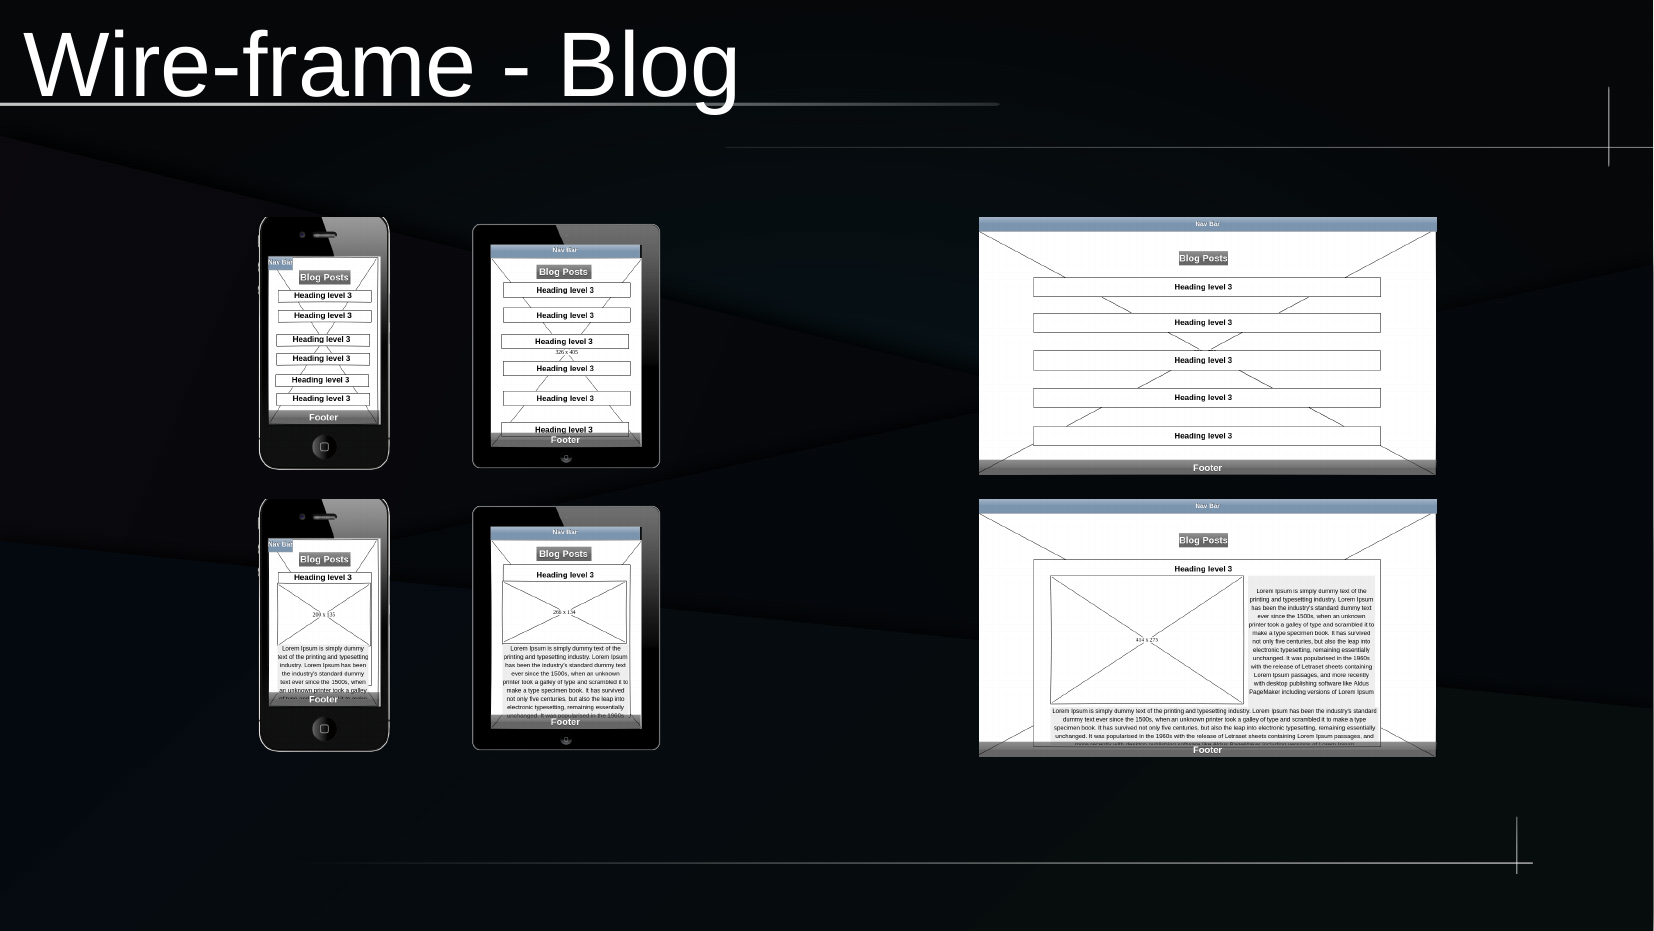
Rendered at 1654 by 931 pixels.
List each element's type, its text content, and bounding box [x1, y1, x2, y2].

picture [0, 0, 1654, 931]
title Wire-frame - Blog [23, 11, 1589, 119]
